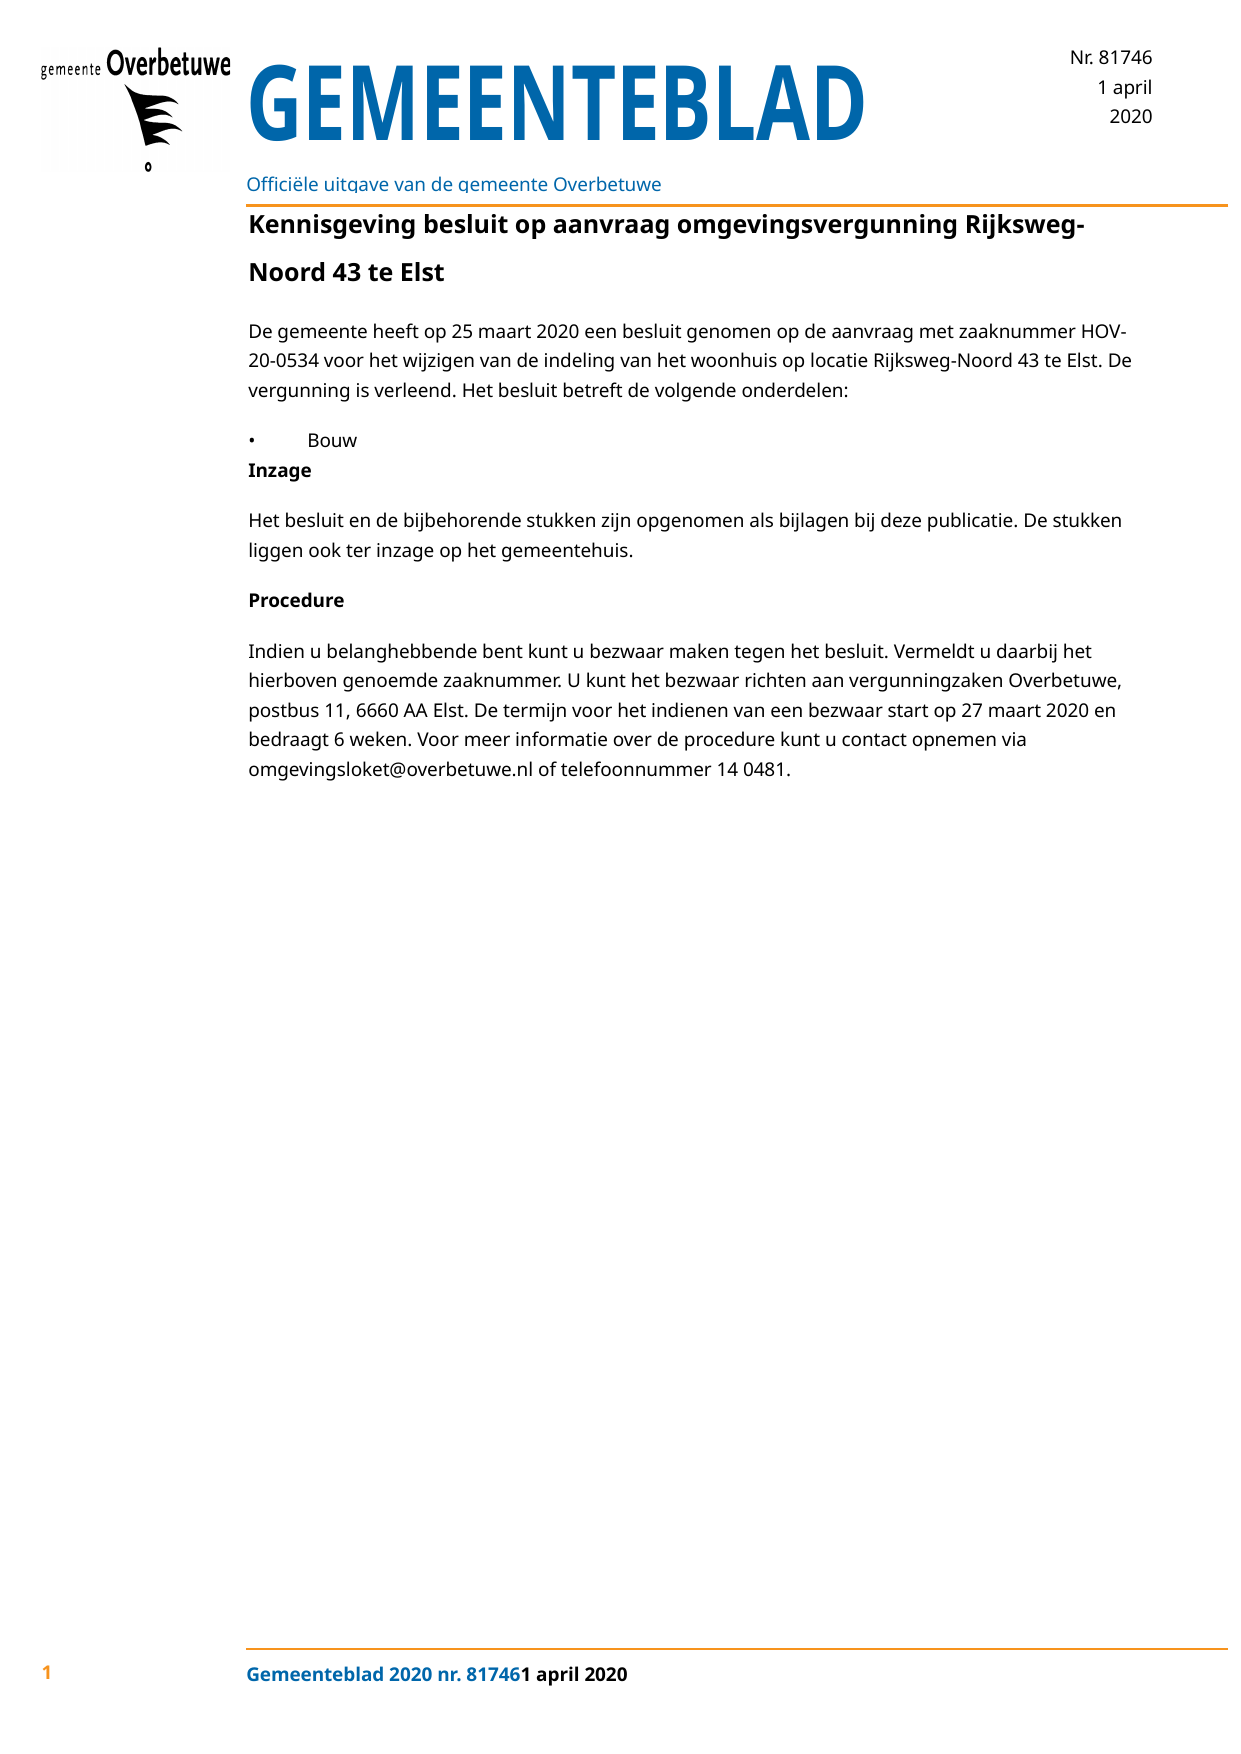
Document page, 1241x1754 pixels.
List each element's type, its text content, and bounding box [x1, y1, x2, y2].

picture [41, 47, 231, 172]
text De gemeente heeft op 25 maart 2020 een besluit genomen op de aanvraag met zaaknummer HOV-20-0534 voor het wijzigen van de indeling van het woonhuis op locatie Rijksweg-Noord 43 te Elst. De vergunning is verleend. Het besluit betreft de volgende onderdelen: [248, 318, 1152, 403]
text Procedure [248, 587, 1152, 613]
text Het besluit en de bijbehorende stukken zijn opgenomen als bijlagen bij deze publicatie. De stukken liggen ook ter inzage op het gemeentehuis. [248, 507, 1152, 563]
text Indien u belanghebbende bent kunt u bezwaar maken tegen het besluit. Vermeldt u daarbij het hierboven genoemde zaaknummer. U kunt het bezwaar richten aan vergunningzaken Overbetuwe, postbus 11, 6660 AA Elst. De termijn voor het indienen van een bezwaar start op 27 maart 2020 en bedraagt 6 weken. Voor meer informatie over de procedure kunt u contact opnemen via omgevingsloket@overbetuwe.nl of telefoonnummer 14 0481. [248, 638, 1152, 782]
text Kennisgeving besluit op aanvraag omgevingsvergunning Rijksweg-Noord 43 te Elst [248, 207, 1152, 288]
list Bouw [248, 427, 1152, 453]
text Inzage [248, 457, 1152, 483]
